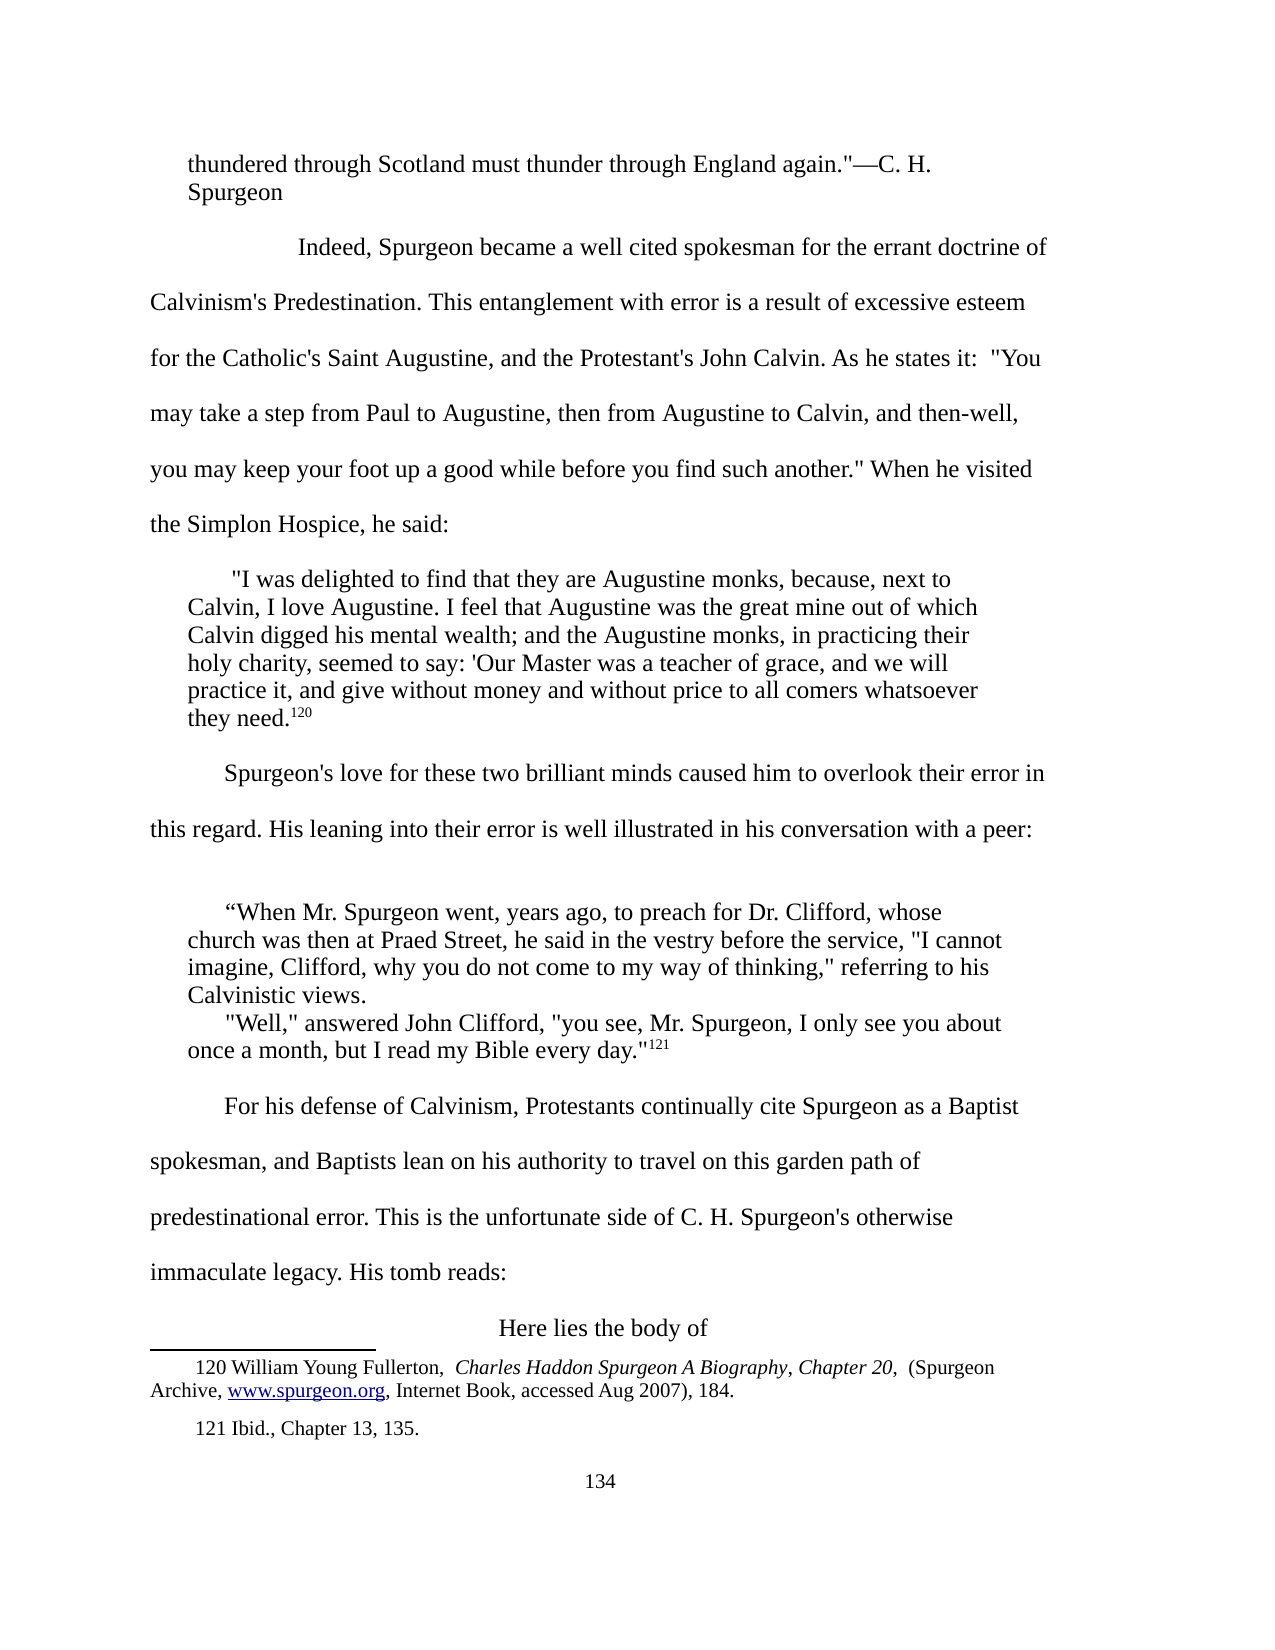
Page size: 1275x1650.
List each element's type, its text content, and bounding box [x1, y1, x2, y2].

text “When Mr. Spurgeon went, years ago, to preach for Dr. Clifford, whose church was then at Praed Street, he said in the vestry before the service, "I cannot imagine, Clifford, why you do not come to my way of thinking," referring to his Calvinistic views. [187, 898, 1012, 1009]
text Here lies the body of [150, 1314, 1050, 1341]
text thundered through Scotland must thunder through England again."—C. H. Spurgeon [187, 150, 1012, 205]
text "Well," answered John Clifford, "you see, Mr. Spurgeon, I only see you about once a month, but I read my Bible every day." [187, 1009, 1012, 1064]
text Ibid., Chapter 13, 135. [150, 1417, 1050, 1440]
text Spurgeon's love for these two brilliant minds caused him to overlook their error in this regard. His leaning into their error is well illustrated in his conversation with a peer: [150, 759, 1050, 843]
text William Young Fullerton, Charles Haddon Spurgeon A Biography, Chapter 20, (Spurgeon Archive, www.spurgeon.org, Internet Book, accessed Aug 2007), 184. [150, 1356, 1050, 1402]
text "I was delighted to find that they are Augustine monks, because, next to Calvin, I love Augustine. I feel that Augustine was the great mine out of which Calvin digged his mental wealth; and the Augustine monks, in practicing their holy charity, seemed to say: 'Our Master was a teacher of grace, and we will practice it, and give without money and without price to all comers whatsoever they need. [187, 566, 1012, 732]
text Indeed, Spurgeon became a well cited spokesman for the errant doctrine of Calvinism's Predestination. This entanglement with error is a result of excessive esteem for the Catholic's Saint Augustine, and the Protestant's John Calvin. As he states it: "You may take a step from Paul to Augustine, then from Augustine to Calvin, and then-well, you may keep your foot up a good while before you find such another." When he visited the Simplon Hospice, he said: [150, 233, 1050, 538]
text For his defense of Calvinism, Protestants continually cite Spurgeon as a Baptist spokesman, and Baptists lean on his authority to travel on this garden path of predestinational error. This is the unfortunate side of C. H. Spurgeon's otherwise immaculate legacy. His tomb reads: [150, 1092, 1050, 1286]
